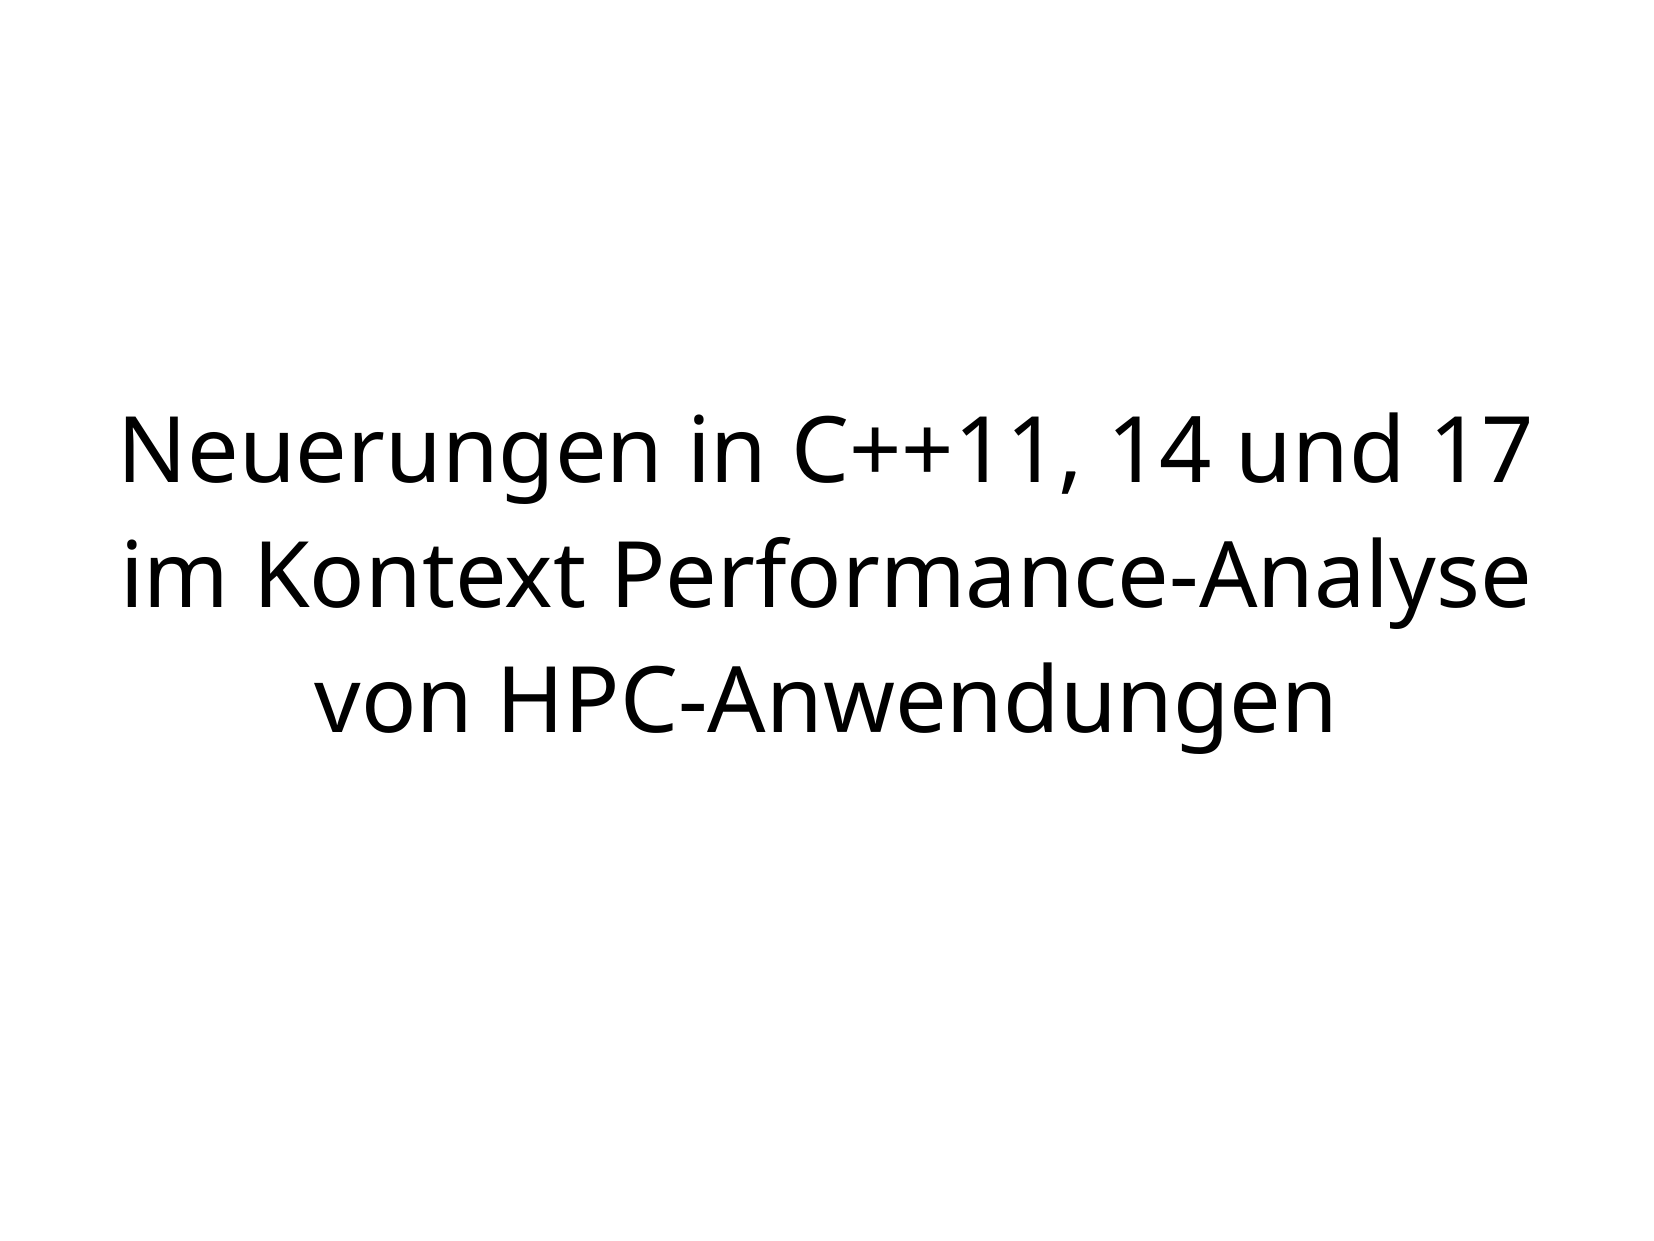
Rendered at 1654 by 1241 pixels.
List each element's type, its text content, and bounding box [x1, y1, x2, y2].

title Neuerungen in C++11, 14 und 17 im Kontext Performance-Analyse von HPC-Anwendungen [82, 409, 1571, 736]
